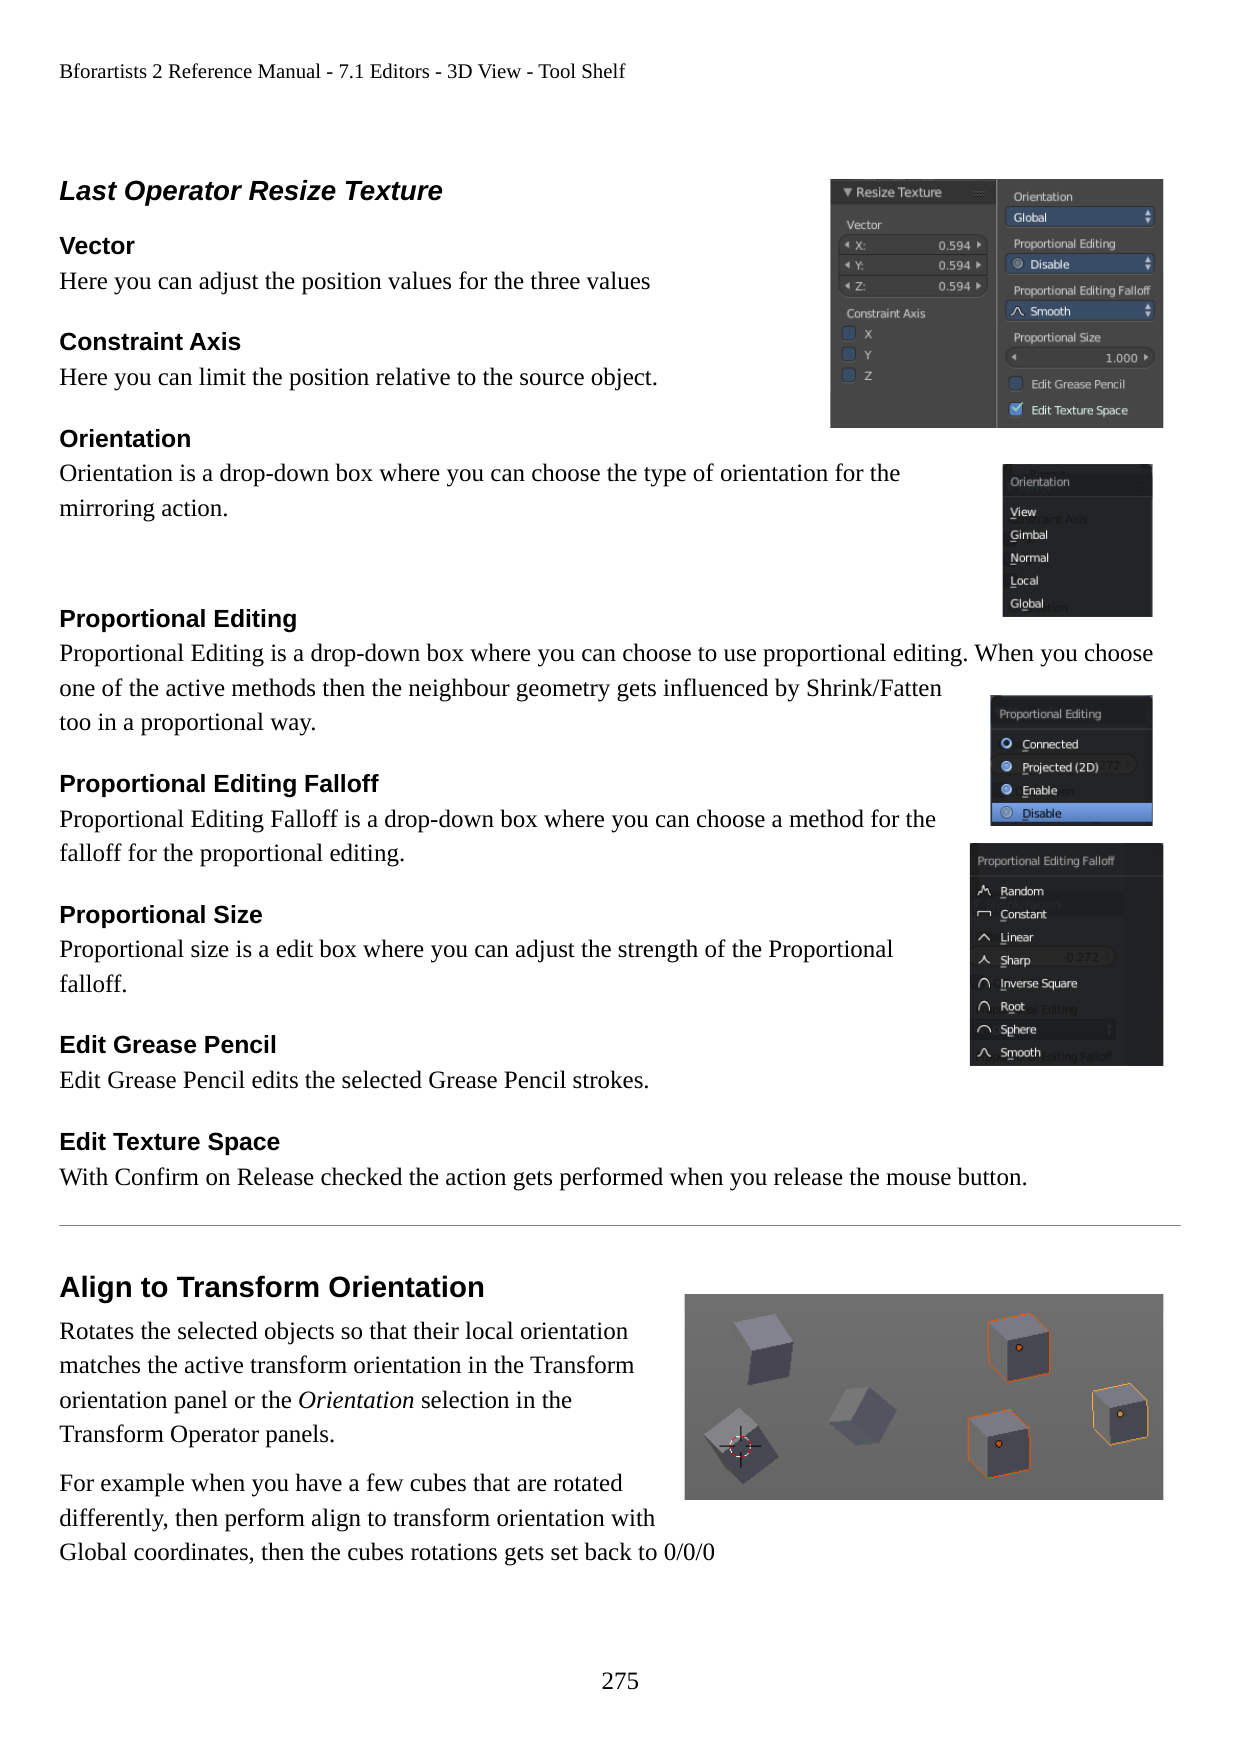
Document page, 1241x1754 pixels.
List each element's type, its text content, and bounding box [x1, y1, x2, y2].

subtitle Edit Grease Pencil [59, 1031, 969, 1059]
picture [990, 695, 1153, 826]
subtitle [1164, 900, 1181, 928]
subtitle Proportional Size [59, 900, 969, 928]
text With Confirm on Release checked the action gets performed when you release the mouse button. [59, 1162, 1181, 1191]
subtitle Vector [59, 231, 830, 259]
text Here you can adjust the position values for the three values [59, 266, 830, 294]
subtitle Proportional Editing Falloff [59, 769, 990, 797]
picture [684, 1294, 1164, 1500]
subtitle Proportional Editing [59, 604, 1181, 632]
subtitle [1164, 1031, 1181, 1059]
picture [969, 843, 1164, 1066]
subtitle Last Operator Resize Texture [59, 174, 1181, 206]
picture [1002, 464, 1153, 617]
text Rotates the selected objects so that their local orientation matches the active transform orientation in the Transform orientation panel or the Orientation selection in the Transform Operator panels. [59, 1316, 684, 1448]
subtitle Constraint Axis [59, 327, 830, 356]
picture [830, 179, 1164, 428]
subtitle [1164, 231, 1181, 259]
text For example when you have a few cubes that are rotated differently, then perform align to transform orientation with Global coordinates, then the cubes rotations gets set back to 0/0/0 [59, 1468, 1181, 1566]
subtitle Orientation [59, 424, 1181, 452]
subtitle Edit Texture Space [59, 1127, 1181, 1156]
subtitle [1164, 327, 1181, 356]
text Orientation is a drop-down box where you can choose the type of orientation for the mirroring action. [59, 458, 1181, 522]
text Here you can limit the position relative to the source object. [59, 362, 830, 391]
text Proportional size is a edit box where you can adjust the strength of the Proportional falloff. [59, 934, 969, 998]
text Edit Grease Pencil edits the selected Grease Pencil strokes. [59, 1065, 1181, 1094]
subtitle [1153, 769, 1181, 797]
text Proportional Editing Falloff is a drop-down box where you can choose a method for the falloff for the proportional editing. [59, 804, 1181, 867]
subtitle Align to Transform Orientation [59, 1269, 1181, 1303]
text Proportional Editing is a drop-down box where you can choose to use proportional editing. When you choose one of the active methods then the neighbour geometry gets influenced by Shrink/Fatten too in a proportional way. [59, 638, 1181, 736]
